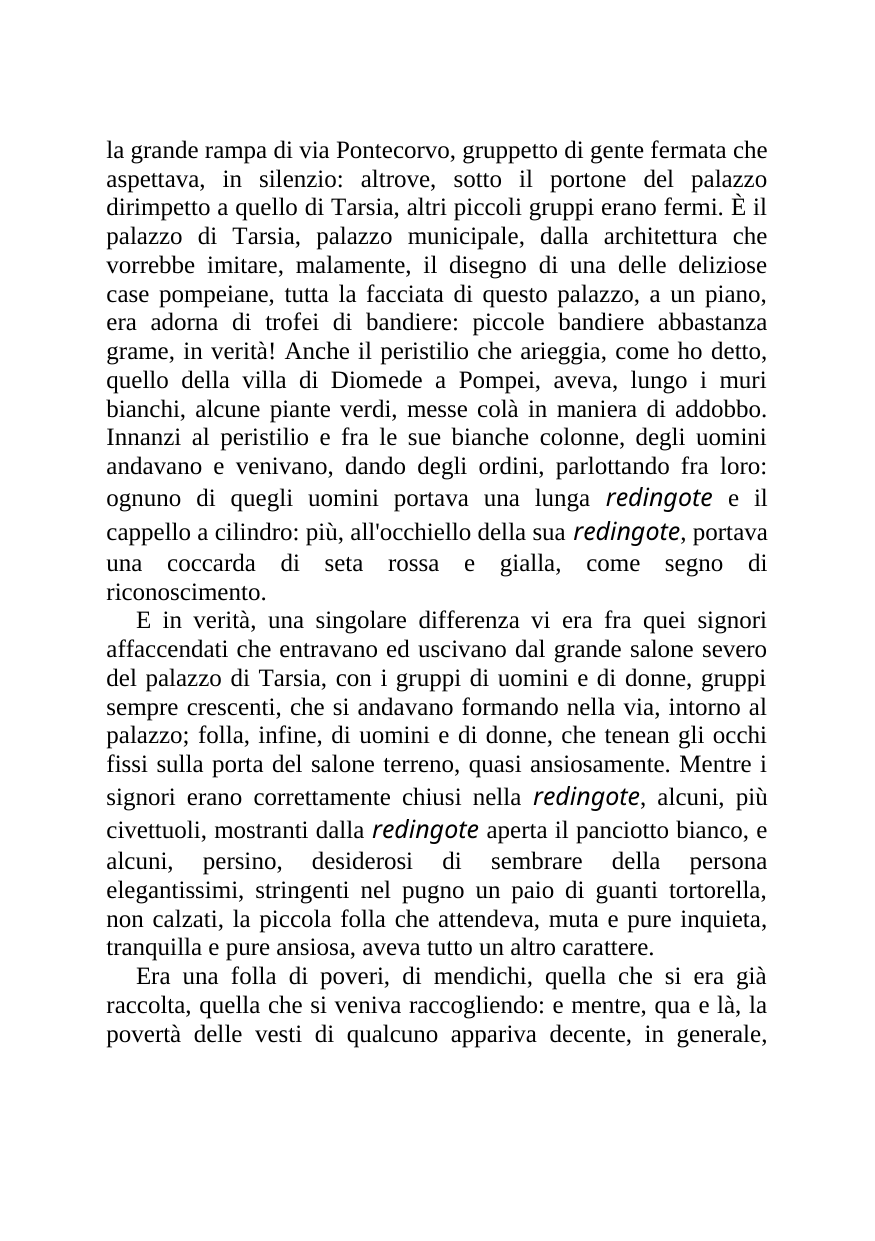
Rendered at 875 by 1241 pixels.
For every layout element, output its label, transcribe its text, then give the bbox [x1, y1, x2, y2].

text E in verità, una singolare differenza vi era fra quei signori affaccendati che entravano ed uscivano dal grande salone severo del palazzo di Tarsia, con i gruppi di uomini e di donne, gruppi sempre crescenti, che si andavano formando nella via, intorno al palazzo; folla, infine, di uomini e di donne, che tenean gli occhi fissi sulla porta del salone terreno, quasi ansiosamente. Mentre i signori erano correttamente chiusi nella redingote, alcuni, più civettuoli, mostranti dalla redingote aperta il panciotto bianco, e alcuni, persino, desiderosi di sembrare della persona elegantissimi, stringenti nel pugno un paio di guanti tortorella, non calzati, la piccola folla che attendeva, muta e pure inquieta, tranquilla e pure ansiosa, aveva tutto un altro carattere. [106, 606, 768, 961]
text Era una folla di poveri, di mendichi, quella che si era già raccolta, quella che si veniva raccogliendo: e mentre, qua e là, la povertà delle vesti di qualcuno appariva decente, in generale, [106, 961, 768, 1047]
text la grande rampa di via Pontecorvo, gruppetto di gente fermata che aspettava, in silenzio: altrove, sotto il portone del palazzo dirimpetto a quello di Tarsia, altri piccoli gruppi erano fermi. È il palazzo di Tarsia, palazzo municipale, dalla architettura che vorrebbe imitare, malamente, il disegno di una delle deliziose case pompeiane, tutta la facciata di questo palazzo, a un piano, era adorna di trofei di bandiere: piccole bandiere abbastanza grame, in verità! Anche il peristilio che arieggia, come ho detto, quello della villa di Diomede a Pompei, aveva, lungo i muri bianchi, alcune piante verdi, messe colà in maniera di addobbo. Innanzi al peristilio e fra le sue bianche colonne, degli uomini andavano e venivano, dando degli ordini, parlottando fra loro: ognuno di quegli uomini portava una lunga redingote e il cappello a cilindro: più, all'occhiello della sua redingote, portava una coccarda di seta rossa e gialla, come segno di riconoscimento. [106, 135, 768, 606]
